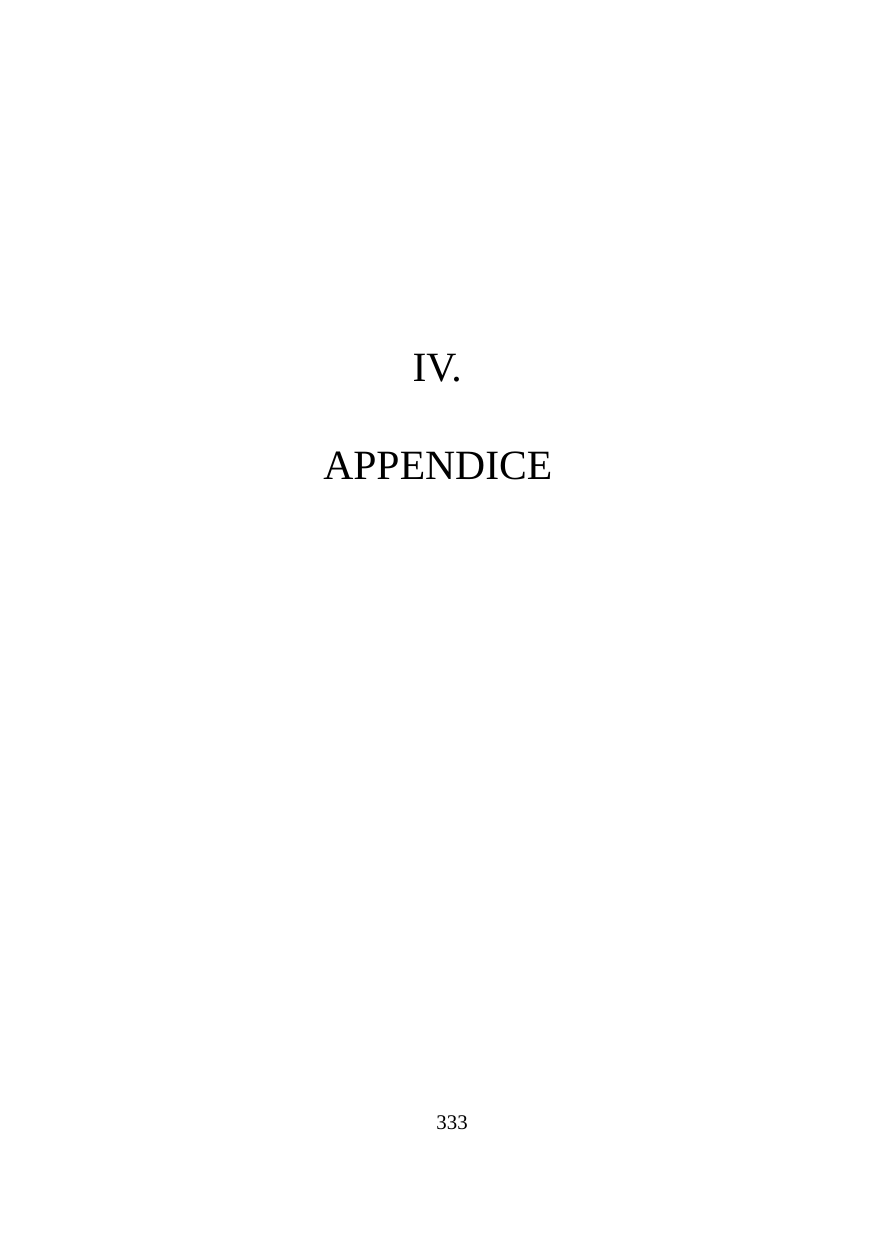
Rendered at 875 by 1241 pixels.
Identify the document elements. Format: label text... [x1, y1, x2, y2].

text IV. [106, 342, 768, 390]
text APPENDICE [106, 441, 768, 488]
